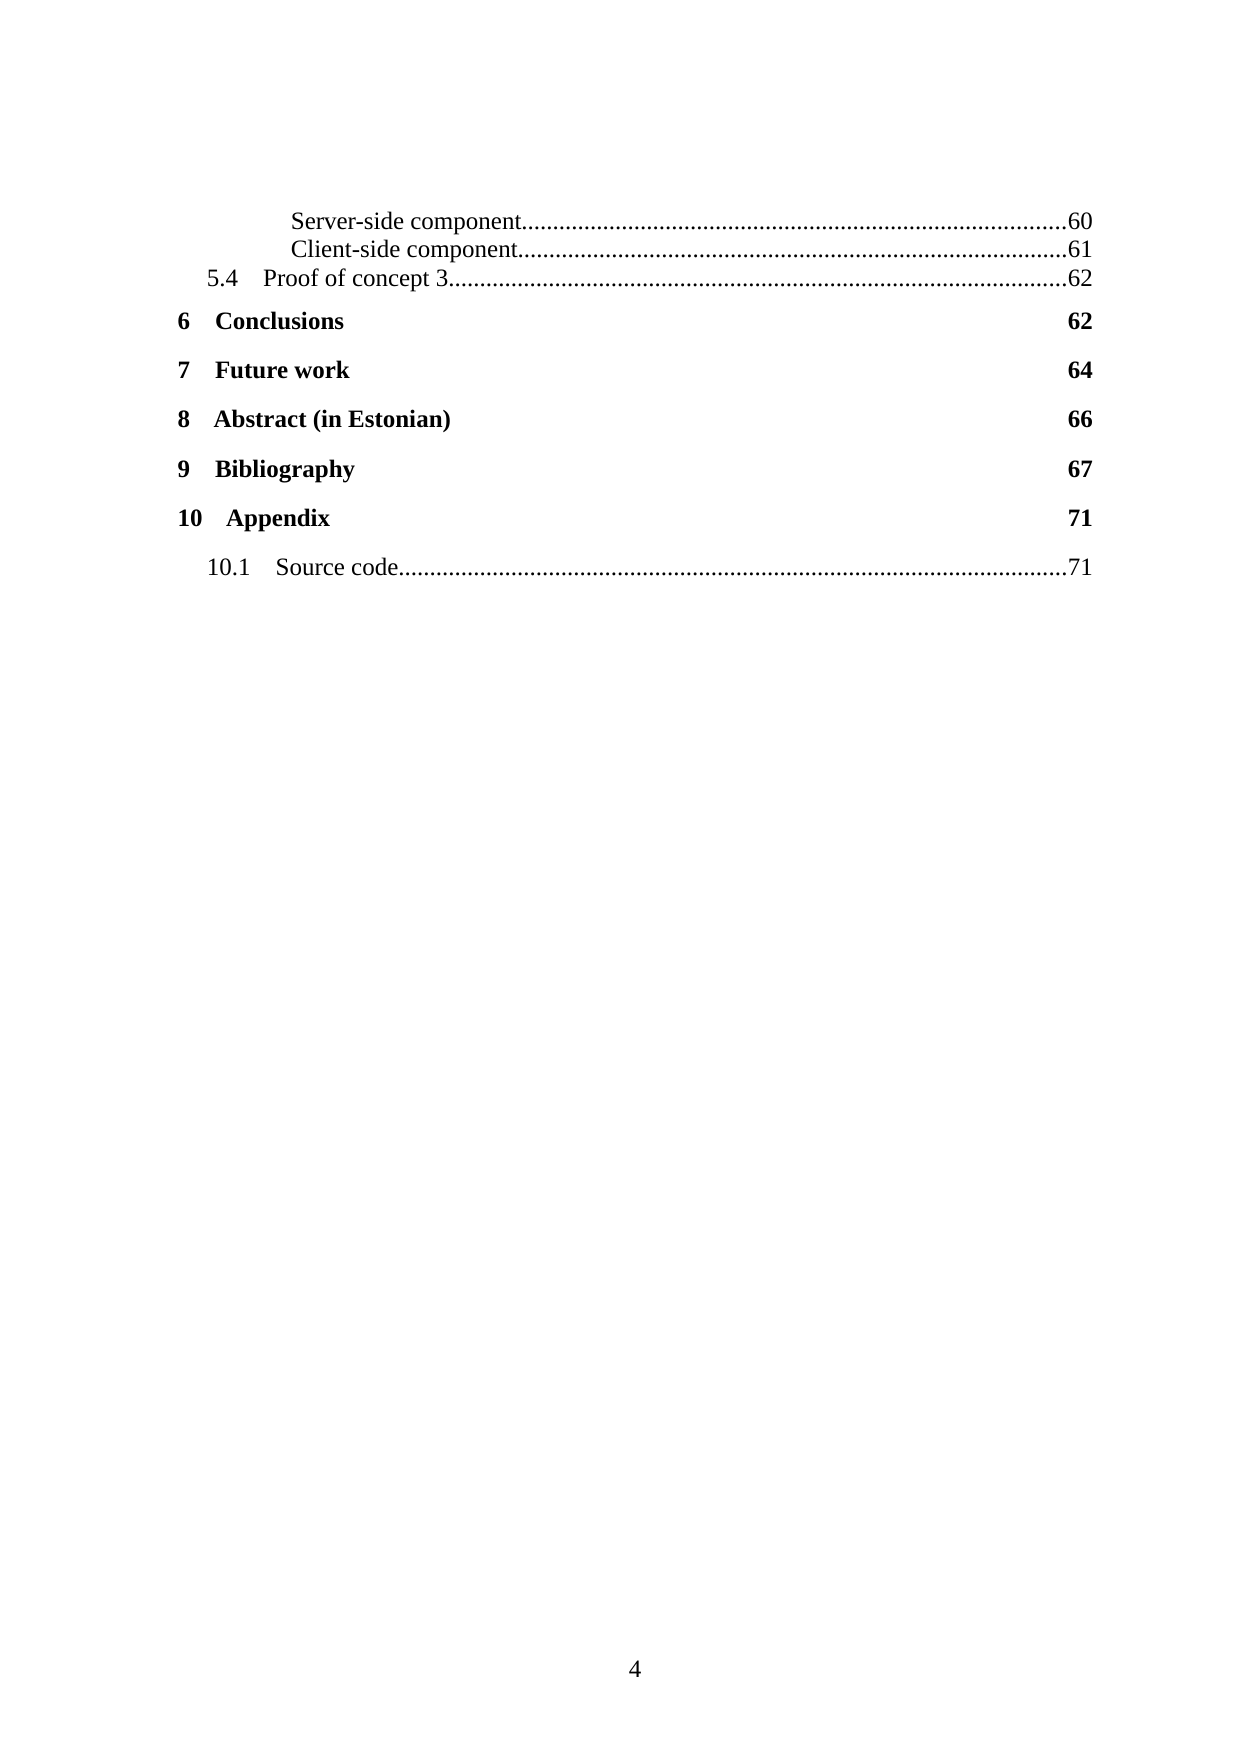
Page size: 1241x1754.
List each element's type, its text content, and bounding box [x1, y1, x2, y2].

text 6 Conclusions 62 [177, 306, 1093, 335]
text 10 Appendix 71 [177, 503, 1093, 531]
text Client-side component 61 [266, 234, 1093, 263]
text 7 Future work 64 [177, 356, 1093, 384]
text 10.1 Source code 71 [207, 552, 1093, 581]
text 5.4 Proof of concept 3 62 [207, 263, 1093, 292]
text Server-side component 60 [266, 206, 1093, 234]
text 9 Bibliography 67 [177, 454, 1093, 482]
text 8 Abstract (in Estonian) 66 [177, 404, 1093, 433]
